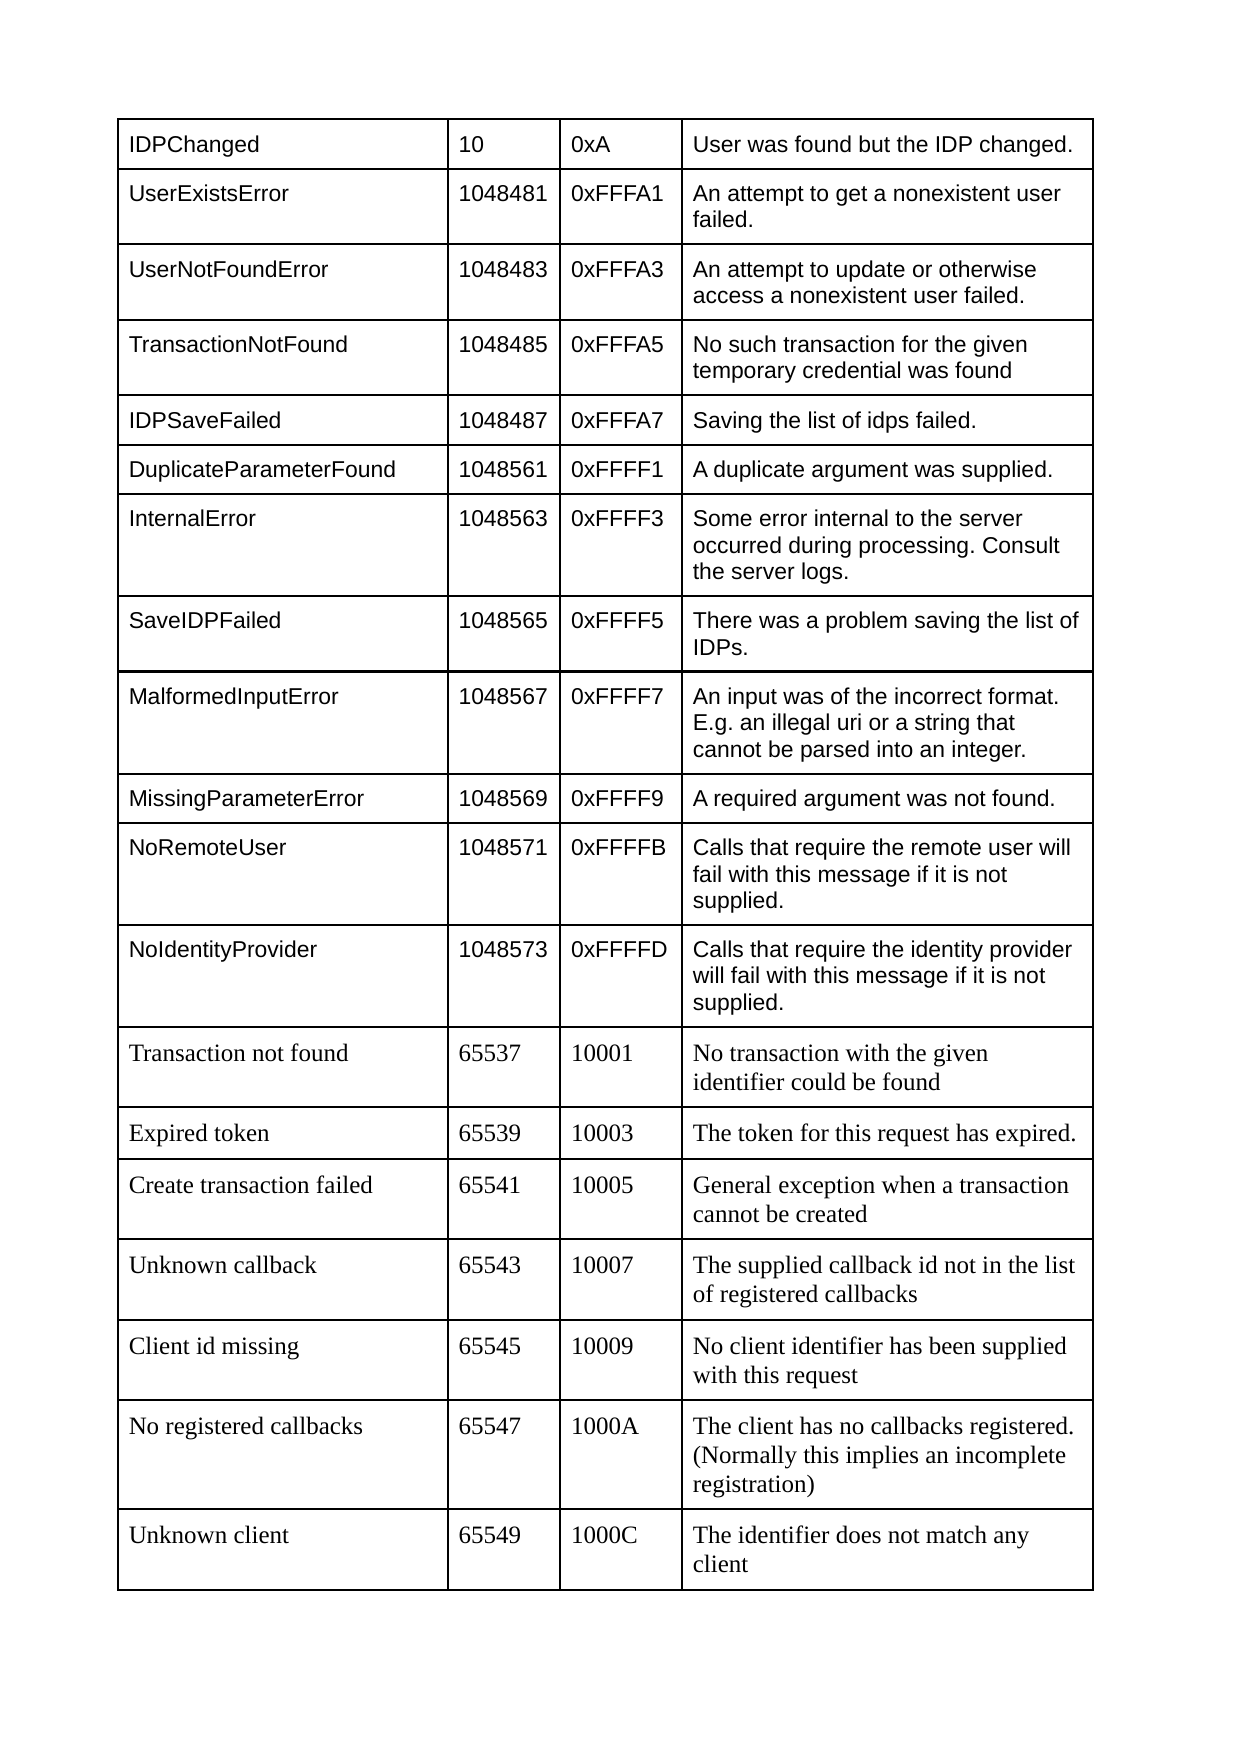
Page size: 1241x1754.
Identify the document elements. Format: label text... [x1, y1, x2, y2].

table_cell InternalError [119, 495, 447, 595]
table_cell 1048571 [449, 824, 559, 924]
table_cell IDPSaveFailed [119, 396, 447, 443]
table_cell 65543 [449, 1240, 559, 1318]
table_cell The client has no callbacks registered. (Normally this implies an incomplete registration) [683, 1401, 1092, 1508]
table_cell 0xFFFF9 [561, 775, 681, 822]
table_cell Calls that require the remote user will fail with this message if it is not supplied. [683, 824, 1092, 924]
table_cell 0xFFFFB [561, 824, 681, 924]
table_cell Create transaction failed [119, 1160, 447, 1238]
table_cell 0xFFFA7 [561, 396, 681, 443]
table_cell There was a problem saving the list of IDPs. [683, 597, 1092, 670]
table_cell 0xFFFF5 [561, 597, 681, 670]
table_cell The identifier does not match any client [683, 1510, 1092, 1588]
table_cell 0xFFFF1 [561, 446, 681, 493]
table_cell An attempt to update or otherwise access a nonexistent user failed. [683, 245, 1092, 319]
table_cell 1048487 [449, 396, 559, 443]
table_cell 1048565 [449, 597, 559, 670]
table_cell 0xFFFFD [561, 926, 681, 1026]
table_cell 65537 [449, 1028, 559, 1106]
table_cell NoIdentityProvider [119, 926, 447, 1026]
table_cell General exception when a transaction cannot be created [683, 1160, 1092, 1238]
table_cell 0xFFFF3 [561, 495, 681, 595]
table_cell User was found but the IDP changed. [683, 120, 1092, 167]
table_cell Some error internal to the server occurred during processing. Consult the server logs. [683, 495, 1092, 595]
table_cell The supplied callback id not in the list of registered callbacks [683, 1240, 1092, 1318]
table_cell The token for this request has expired. [683, 1108, 1092, 1158]
table_cell 65541 [449, 1160, 559, 1238]
table_cell UserNotFoundError [119, 245, 447, 319]
table_cell 0xFFFF7 [561, 673, 681, 772]
table_cell 10001 [561, 1028, 681, 1106]
table_cell 1048481 [449, 170, 559, 243]
table_cell 1048569 [449, 775, 559, 822]
table_cell Transaction not found [119, 1028, 447, 1106]
table_cell 10007 [561, 1240, 681, 1318]
table_cell 1048563 [449, 495, 559, 595]
table_cell 65549 [449, 1510, 559, 1588]
table_cell 1048567 [449, 673, 559, 772]
table_cell An attempt to get a nonexistent user failed. [683, 170, 1092, 243]
table_cell 0xFFFA1 [561, 170, 681, 243]
table_cell 1048573 [449, 926, 559, 1026]
table_cell MalformedInputError [119, 673, 447, 772]
table_cell A required argument was not found. [683, 775, 1092, 822]
table_cell 10003 [561, 1108, 681, 1158]
table_cell TransactionNotFound [119, 321, 447, 394]
table_cell 1048561 [449, 446, 559, 493]
table_cell Saving the list of idps failed. [683, 396, 1092, 443]
table_cell No such transaction for the given temporary credential was found [683, 321, 1092, 394]
table_cell An input was of the incorrect format. E.g. an illegal uri or a string that cannot be parsed into an integer. [683, 673, 1092, 772]
table_cell SaveIDPFailed [119, 597, 447, 670]
table_cell 65545 [449, 1321, 559, 1399]
table_cell 0xFFFA3 [561, 245, 681, 319]
table_cell A duplicate argument was supplied. [683, 446, 1092, 493]
table_cell 1048483 [449, 245, 559, 319]
table_cell 1048485 [449, 321, 559, 394]
table_cell DuplicateParameterFound [119, 446, 447, 493]
table_cell 65539 [449, 1108, 559, 1158]
table_cell 10005 [561, 1160, 681, 1238]
table_cell 0xA [561, 120, 681, 167]
table_cell 10009 [561, 1321, 681, 1399]
table_cell 65547 [449, 1401, 559, 1508]
table_cell Calls that require the identity provider will fail with this message if it is not supplied. [683, 926, 1092, 1026]
table_cell 0xFFFA5 [561, 321, 681, 394]
table_cell 1000A [561, 1401, 681, 1508]
table_cell IDPChanged [119, 120, 447, 167]
table_cell 1000C [561, 1510, 681, 1588]
table_cell Unknown client [119, 1510, 447, 1588]
table_cell No client identifier has been supplied with this request [683, 1321, 1092, 1399]
table_cell MissingParameterError [119, 775, 447, 822]
table_cell No transaction with the given identifier could be found [683, 1028, 1092, 1106]
table_cell 10 [449, 120, 559, 167]
table_cell Unknown callback [119, 1240, 447, 1318]
table_cell Client id missing [119, 1321, 447, 1399]
table_cell UserExistsError [119, 170, 447, 243]
table_cell No registered callbacks [119, 1401, 447, 1508]
table_cell Expired token [119, 1108, 447, 1158]
table_cell NoRemoteUser [119, 824, 447, 924]
